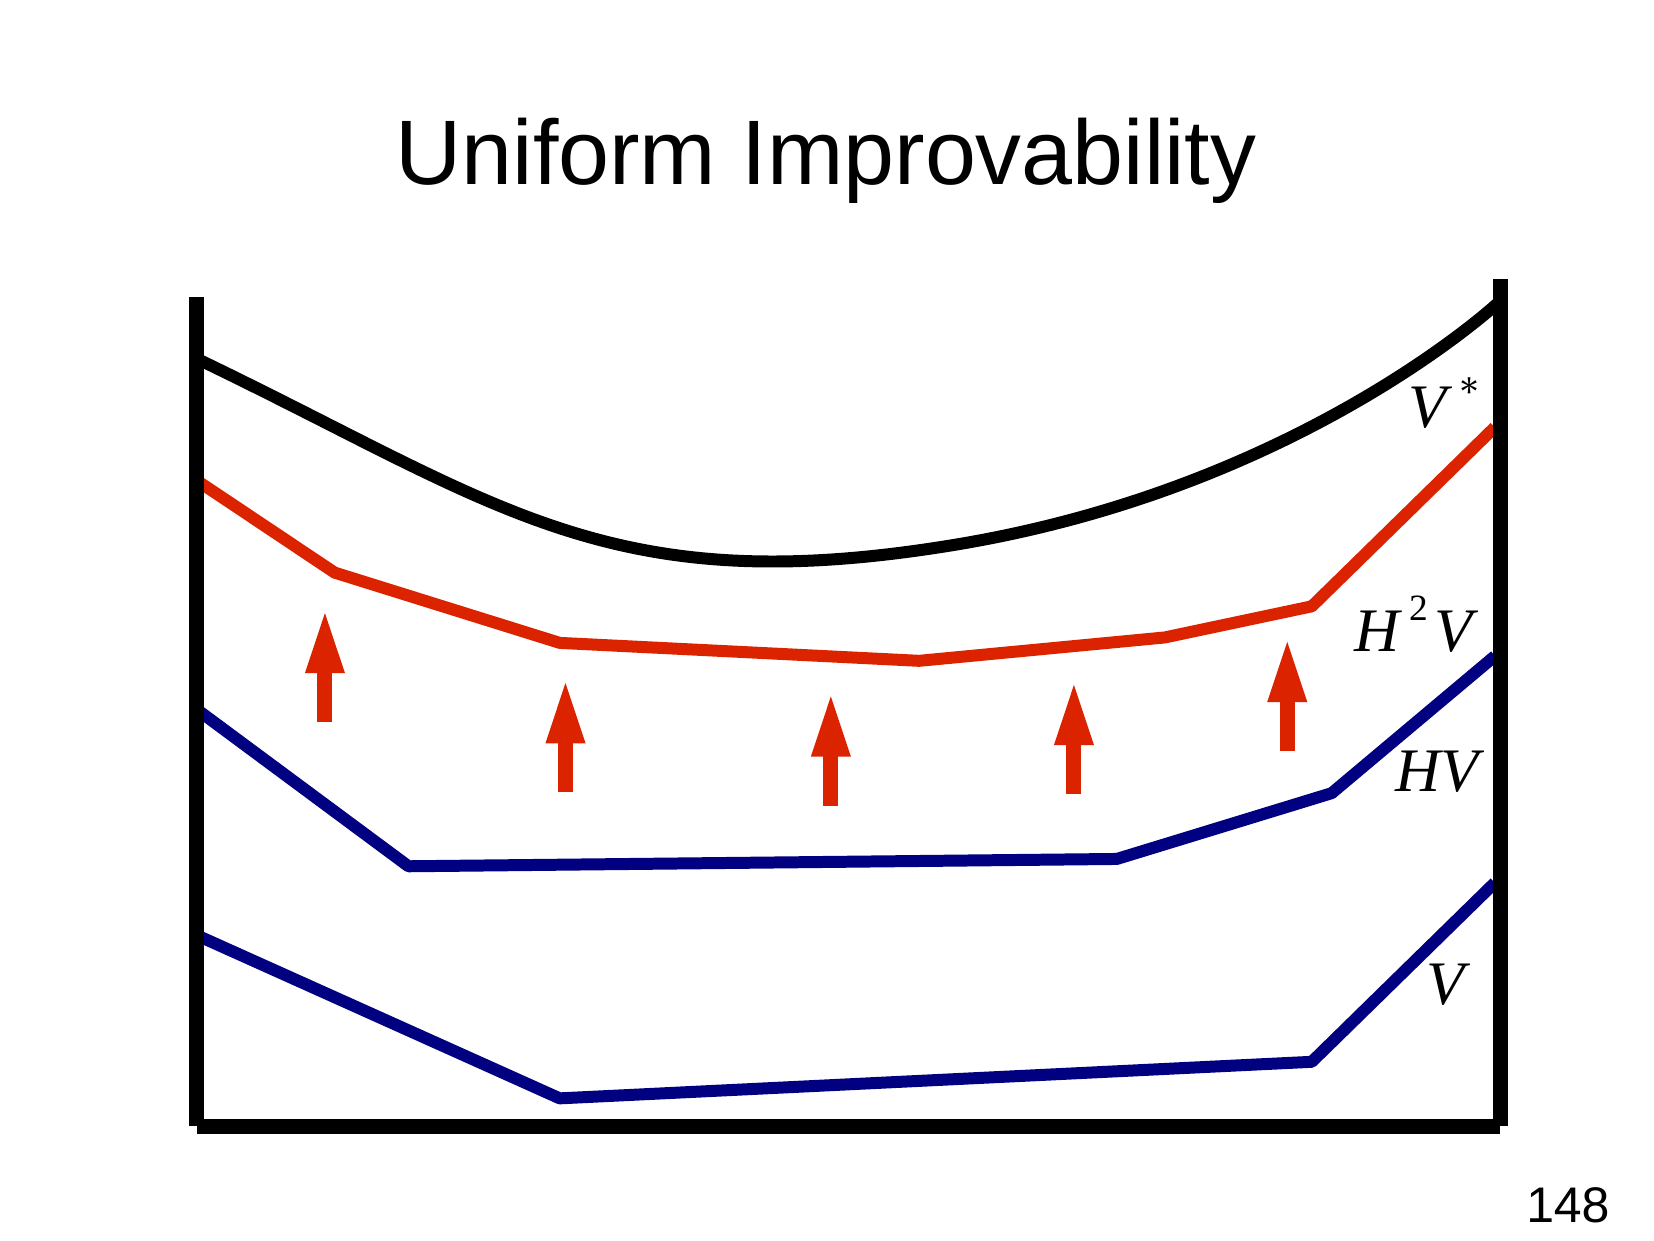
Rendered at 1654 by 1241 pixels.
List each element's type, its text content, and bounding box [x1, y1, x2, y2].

title Uniform Improvability [82, 49, 1571, 257]
chart [1384, 735, 1484, 805]
chart [1420, 948, 1470, 1017]
chart [1343, 588, 1478, 666]
chart [1402, 363, 1489, 442]
